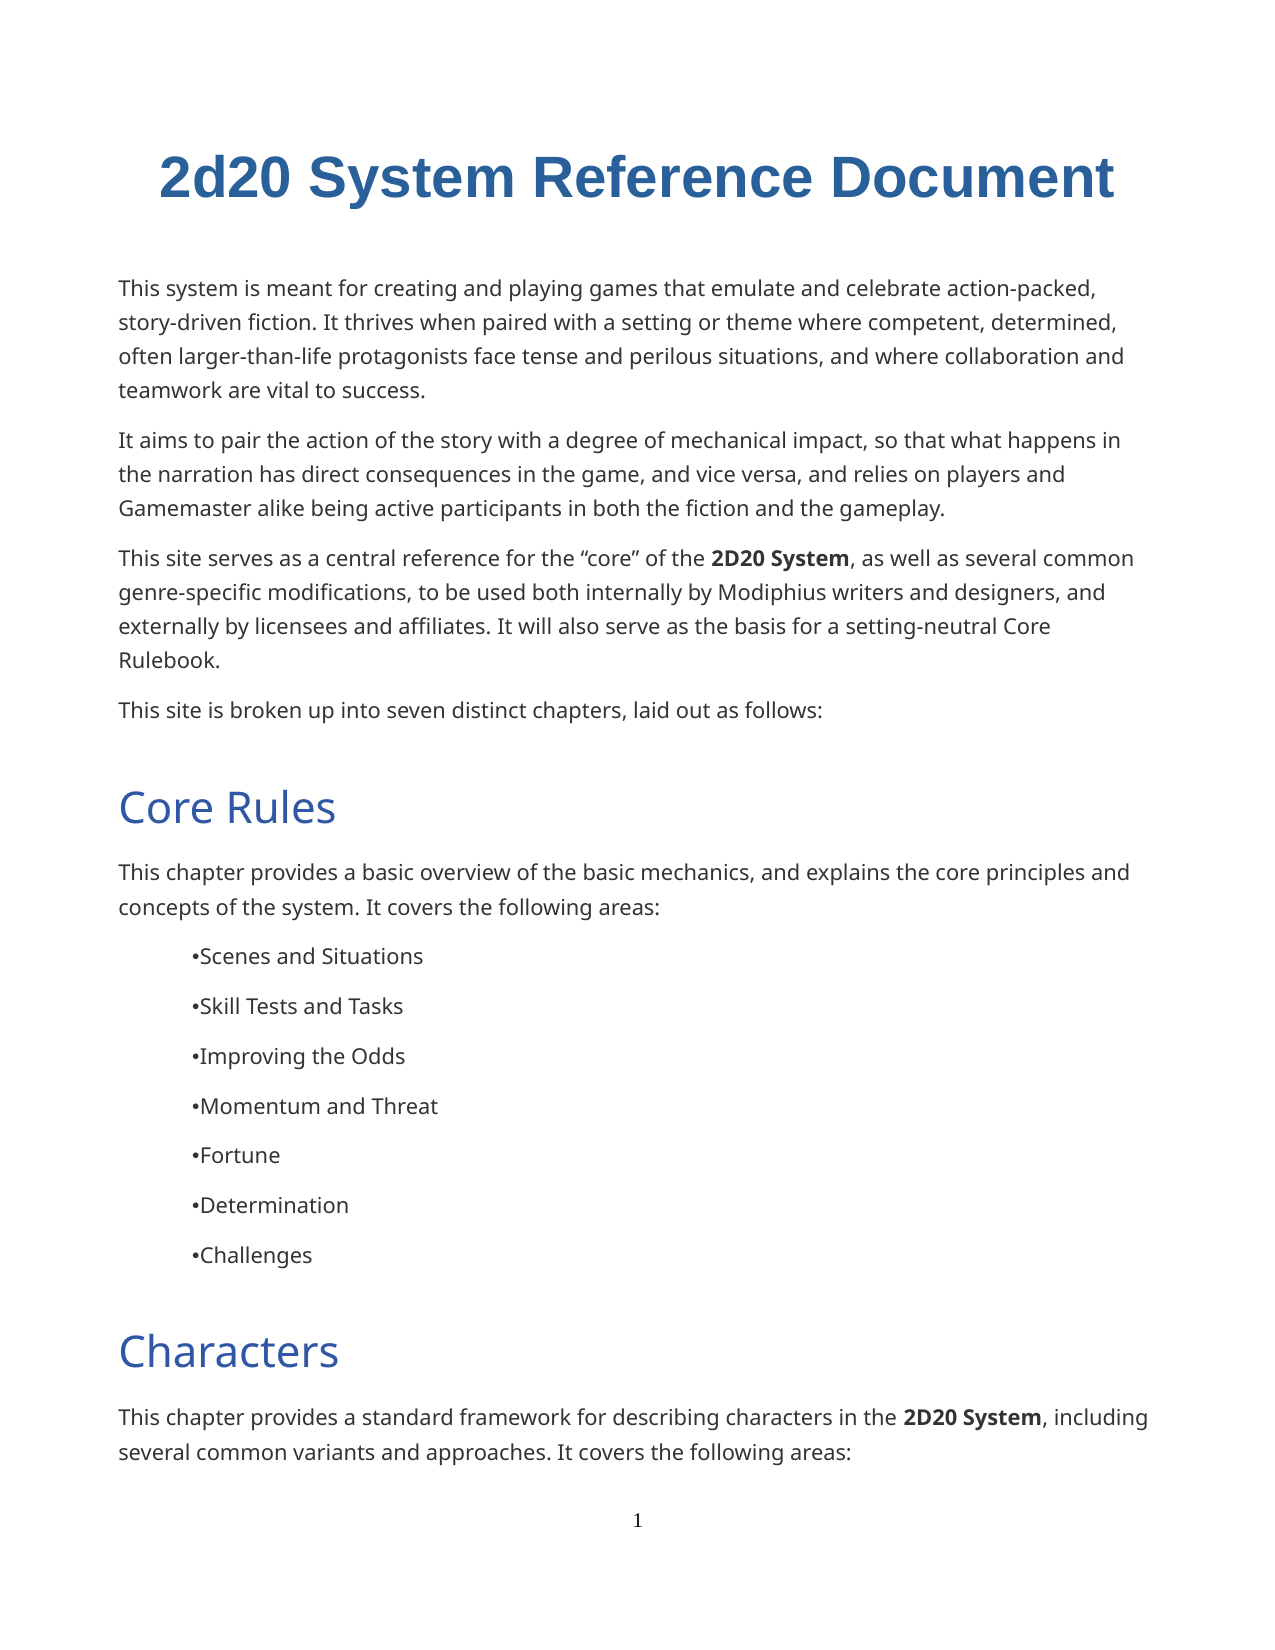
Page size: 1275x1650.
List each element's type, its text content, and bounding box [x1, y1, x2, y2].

text This site serves as a central reference for the “core” of the 2D20 System, as well as several common genre-specific modifications, to be used both internally by Modiphius writers and designers, and externally by licensees and affiliates. It will also serve as the basis for a setting-neutral Core Rulebook. [118, 543, 1157, 675]
list Skill Tests and Tasks [118, 991, 1157, 1021]
list Fortune [118, 1141, 1157, 1170]
text This chapter provides a standard framework for describing characters in the 2D20 System, including several common variants and approaches. It covers the following areas: [118, 1402, 1157, 1466]
list Improving the Odds [118, 1041, 1157, 1071]
text This system is meant for creating and playing games that emulate and celebrate action-packed, story-driven fiction. It thrives when paired with a setting or theme where competent, determined, often larger-than-life protagonists face tense and perilous situations, and where collaboration and teamwork are vital to success. [118, 272, 1157, 405]
subtitle Characters [118, 1321, 1157, 1381]
text It aims to pair the action of the story with a degree of mechanical impact, so that what happens in the narration has direct consequences in the game, and vice versa, and relies on players and Gamemaster alike being active participants in both the fiction and the gameplay. [118, 425, 1157, 523]
list Scenes and Situations [118, 941, 1157, 971]
list Momentum and Threat [118, 1091, 1157, 1121]
list Determination [118, 1190, 1157, 1220]
text This chapter provides a basic overview of the basic mechanics, and explains the core principles and concepts of the system. It covers the following areas: [118, 857, 1157, 921]
title 2d20 System Reference Document [118, 143, 1157, 210]
text This site is broken up into seven distinct chapters, laid out as follows: [118, 695, 1157, 725]
list Challenges [118, 1240, 1157, 1270]
subtitle Core Rules [118, 776, 1157, 836]
